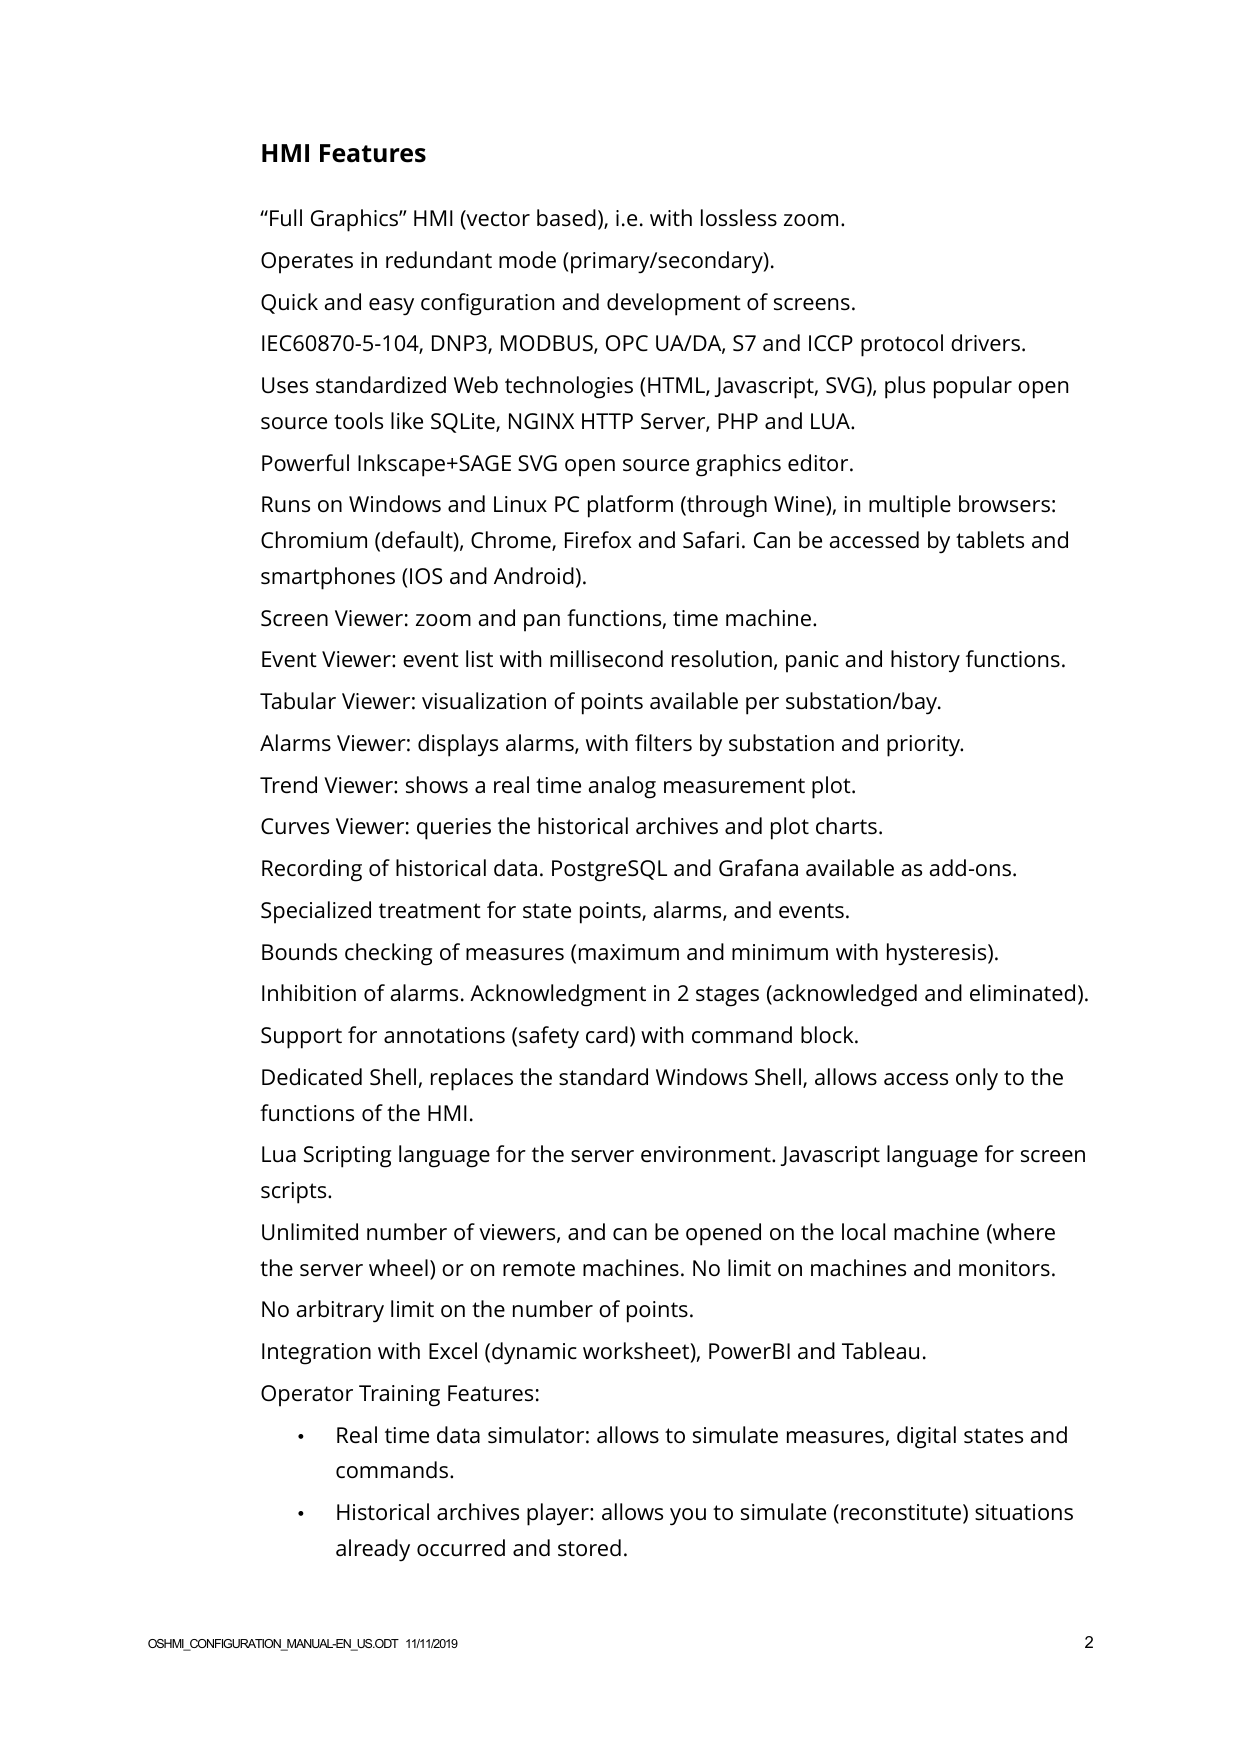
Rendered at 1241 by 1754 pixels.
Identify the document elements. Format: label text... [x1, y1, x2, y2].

text IEC60870-5-104, DNP3, MODBUS, OPC UA/DA, S7 and ICCP protocol drivers. [260, 328, 1093, 358]
text Unlimited number of viewers, and can be opened on the local machine (where the server wheel) or on remote machines. No limit on machines and monitors. [260, 1217, 1093, 1282]
list Real time data simulator: allows to simulate measures, digital states and commands. [298, 1420, 1093, 1485]
text Operator Training Features: [260, 1378, 1093, 1408]
text Trend Viewer: shows a real time analog measurement plot. [260, 769, 1093, 799]
text Operates in redundant mode (primary/secondary). [260, 245, 1093, 274]
list Historical archives player: allows you to simulate (reconstitute) situations already occurred and stored. [298, 1497, 1093, 1563]
text Powerful Inkscape+SAGE SVG open source graphics editor. [260, 447, 1093, 477]
text Bounds checking of measures (maximum and minimum with hysteresis). [260, 937, 1093, 966]
text Quick and easy configuration and development of screens. [260, 286, 1093, 316]
text Recording of historical data. PostgreSQL and Grafana available as add-ons. [260, 853, 1093, 883]
text Dedicated Shell, replaces the standard Windows Shell, allows access only to the functions of the HMI. [260, 1062, 1093, 1127]
text Runs on Windows and Linux PC platform (through Wine), in multiple browsers: Chromium (default), Chrome, Firefox and Safari. Can be accessed by tablets and smartphones (IOS and Android). [260, 489, 1093, 591]
text Tabular Viewer: visualization of points available per substation/bay. [260, 686, 1093, 716]
text Curves Viewer: queries the historical archives and plot charts. [260, 811, 1093, 841]
subtitle HMI Features [260, 136, 1093, 170]
text Integration with Excel (dynamic worksheet), PowerBI and Tableau. [260, 1336, 1093, 1366]
text Inhibition of alarms. Acknowledgment in 2 stages (acknowledged and eliminated). [260, 978, 1093, 1008]
text Event Viewer: event list with millisecond resolution, panic and history functions. [260, 644, 1093, 674]
text Specialized treatment for state points, alarms, and events. [260, 895, 1093, 925]
text Alarms Viewer: displays alarms, with filters by substation and priority. [260, 728, 1093, 758]
text Uses standardized Web technologies (HTML, Javascript, SVG), plus popular open source tools like SQLite, NGINX HTTP Server, PHP and LUA. [260, 370, 1093, 436]
text No arbitrary limit on the number of points. [260, 1294, 1093, 1324]
text Support for annotations (safety card) with command block. [260, 1020, 1093, 1050]
text Screen Viewer: zoom and pan functions, time machine. [260, 602, 1093, 632]
text “Full Graphics” HMI (vector based), i.e. with lossless zoom. [260, 203, 1093, 233]
text Lua Scripting language for the server environment. Javascript language for screen scripts. [260, 1139, 1093, 1205]
